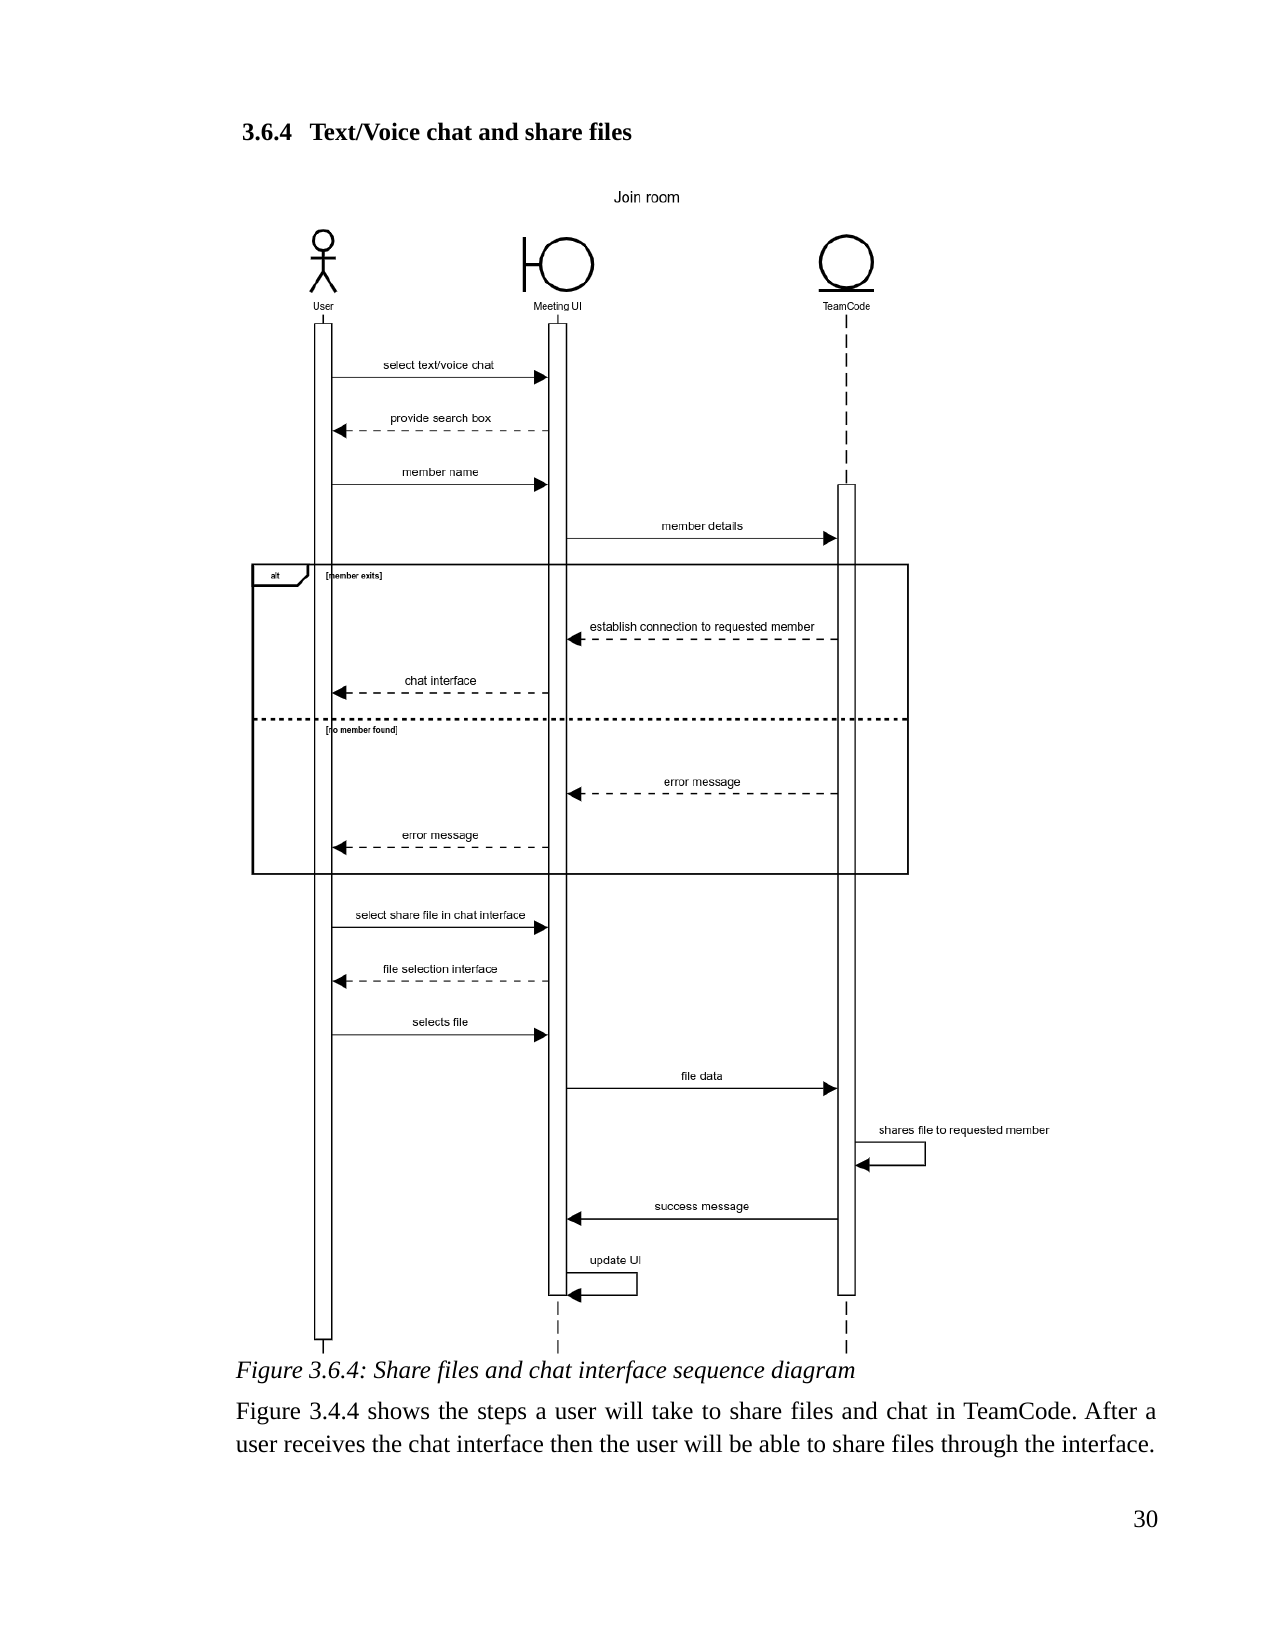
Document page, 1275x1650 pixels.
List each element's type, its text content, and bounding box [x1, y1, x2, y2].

picture [235, 176, 1057, 1356]
subtitle Text/Voice chat and share files [236, 117, 1158, 146]
text Figure 3.4.4 shows the steps a user will take to share files and chat in TeamCode. After a user receives the chat interface then the user will be able to share files through the interface. [236, 1396, 1158, 1458]
text Figure 3.6.4: Share files and chat interface sequence diagram [236, 1356, 1056, 1384]
